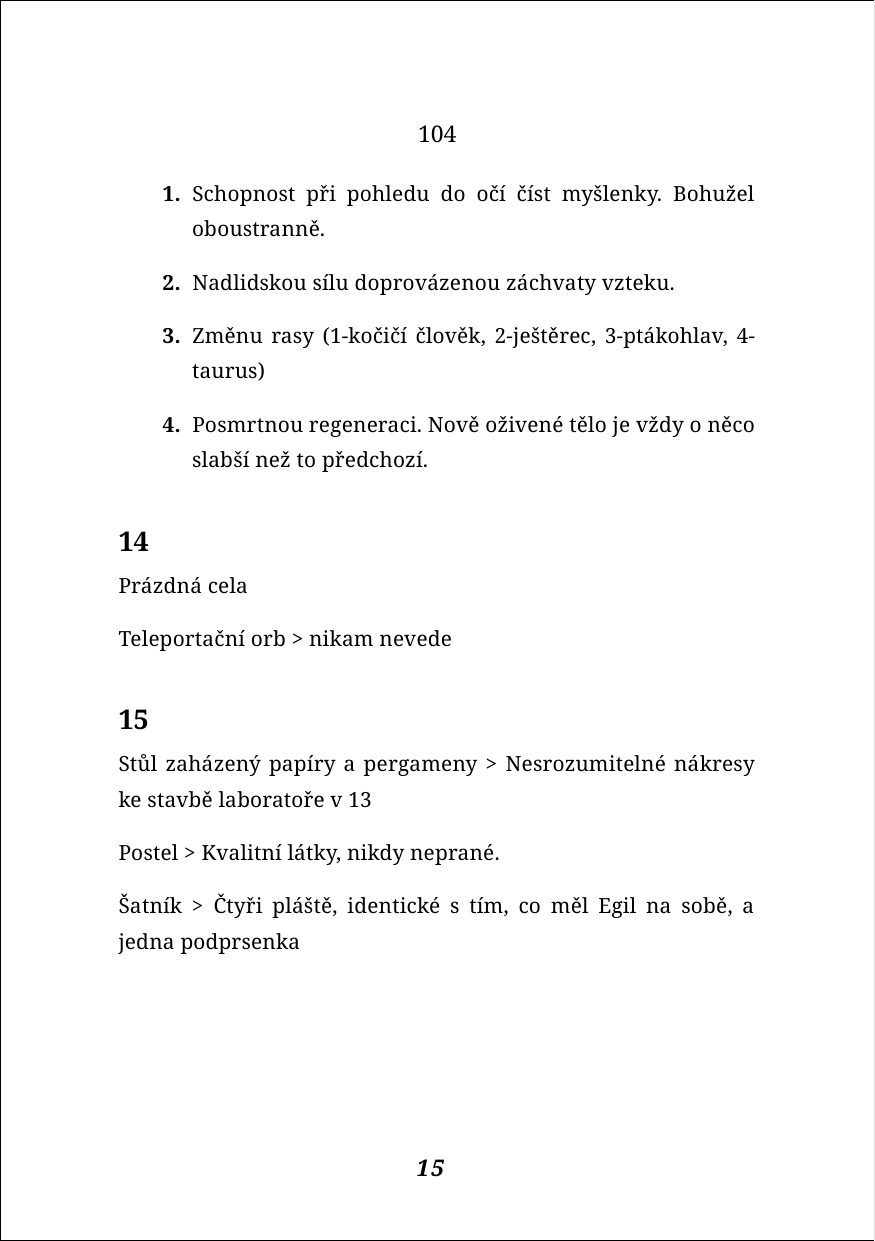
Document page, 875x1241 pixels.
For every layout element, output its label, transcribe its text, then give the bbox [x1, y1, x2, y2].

list Schopnost při pohledu do očí číst myšlenky. Bohužel oboustranně. [162, 179, 756, 243]
text Stůl zaházený papíry a pergameny > Nesrozumitelné nákresy ke stavbě laboratoře v 13 [118, 749, 756, 813]
list Změnu rasy (1-kočičí člověk, 2-ještěrec, 3-ptákohlav, 4-taurus) [162, 321, 756, 385]
text Šatník > Čtyři pláště, identické s tím, co měl Egil na sobě, a jedna podprsenka [118, 891, 756, 955]
list Posmrtnou regeneraci. Nově oživené tělo je vždy o něco slabší než to předchozí. [162, 410, 756, 474]
text Postel > Kvalitní látky, nikdy neprané. [118, 838, 756, 867]
text Prázdná cela [118, 571, 756, 599]
subtitle 15 [118, 701, 756, 738]
text Teleportační orb > nikam nevede [118, 624, 756, 652]
subtitle 14 [118, 522, 756, 559]
list Nadlidskou sílu doprovázenou záchvaty vzteku. [162, 268, 756, 296]
